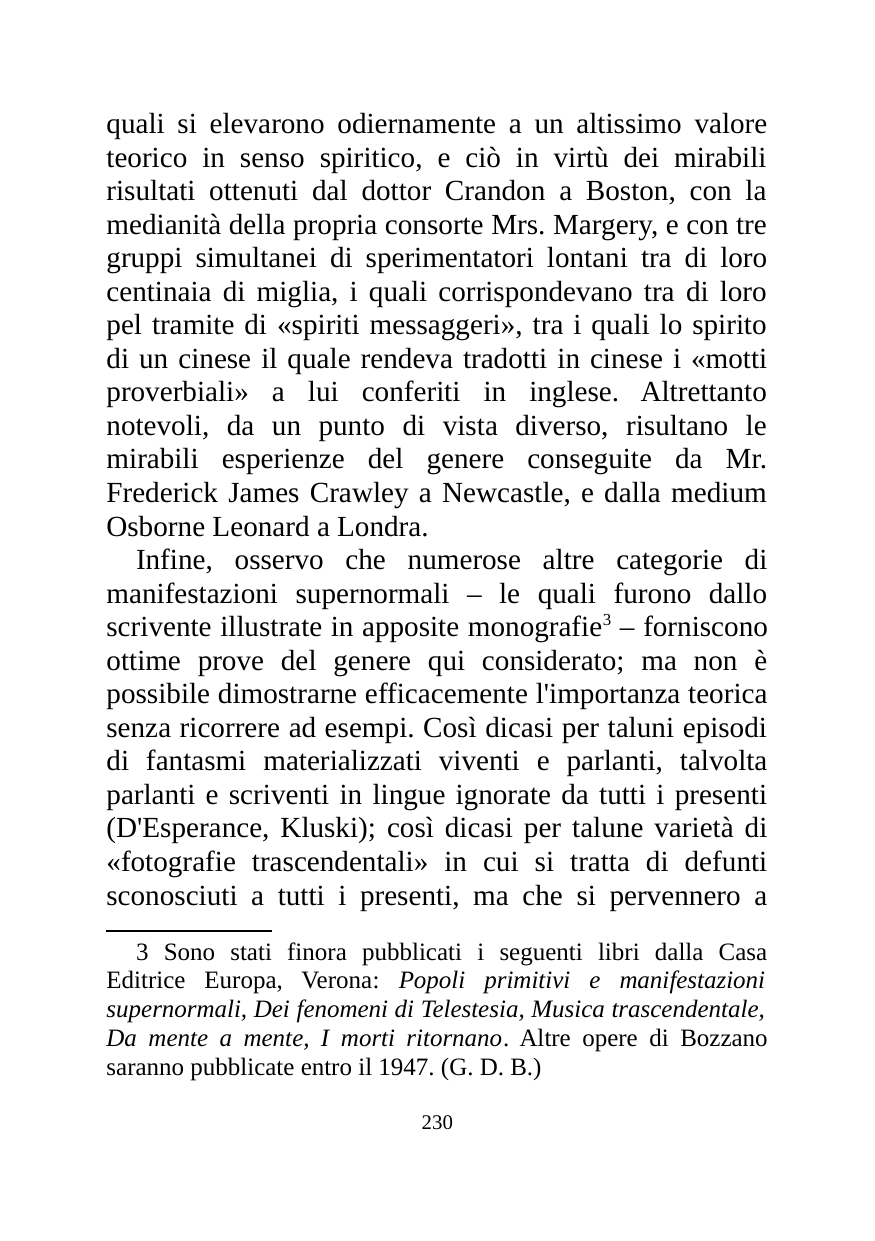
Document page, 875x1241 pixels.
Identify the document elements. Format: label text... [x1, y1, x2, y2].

text Sono stati finora pubblicati i seguenti libri dalla Casa Editrice Europa, Verona: Popoli primitivi e manifestazioni supernormali, Dei fenomeni di Telestesia, Musica trascendentale, Da mente a mente, I morti ritornano. Altre opere di Bozzano saranno pubblicate entro il 1947. (G. D. B.) [106, 937, 768, 1080]
text quali si elevarono odiernamente a un altissimo valore teorico in senso spiritico, e ciò in virtù dei mirabili risultati ottenuti dal dottor Crandon a Boston, con la medianità della propria consorte Mrs. Margery, e con tre gruppi simultanei di sperimentatori lontani tra di loro centinaia di miglia, i quali corrispondevano tra di loro pel tramite di «spiriti messaggeri», tra i quali lo spirito di un cinese il quale rendeva tradotti in cinese i «motti proverbiali» a lui conferiti in inglese. Altrettanto notevoli, da un punto di vista diverso, risultano le mirabili esperienze del genere conseguite da Mr. Frederick James Crawley a Newcastle, e dalla medium Osborne Leonard a Londra. [106, 106, 768, 542]
text Infine, osservo che numerose altre categorie di manifestazioni supernormali – le quali furono dallo scrivente illustrate in apposite monografie – forniscono ottime prove del genere qui considerato; ma non è possibile dimostrarne efficacemente l'importanza teorica senza ricorrere ad esempi. Così dicasi per taluni episodi di fantasmi materializzati viventi e parlanti, talvolta parlanti e scriventi in lingue ignorate da tutti i presenti (D'Esperance, Kluski); così dicasi per talune varietà di «fotografie trascendentali» in cui si tratta di defunti sconosciuti a tutti i presenti, ma che si pervennero a [106, 542, 768, 911]
